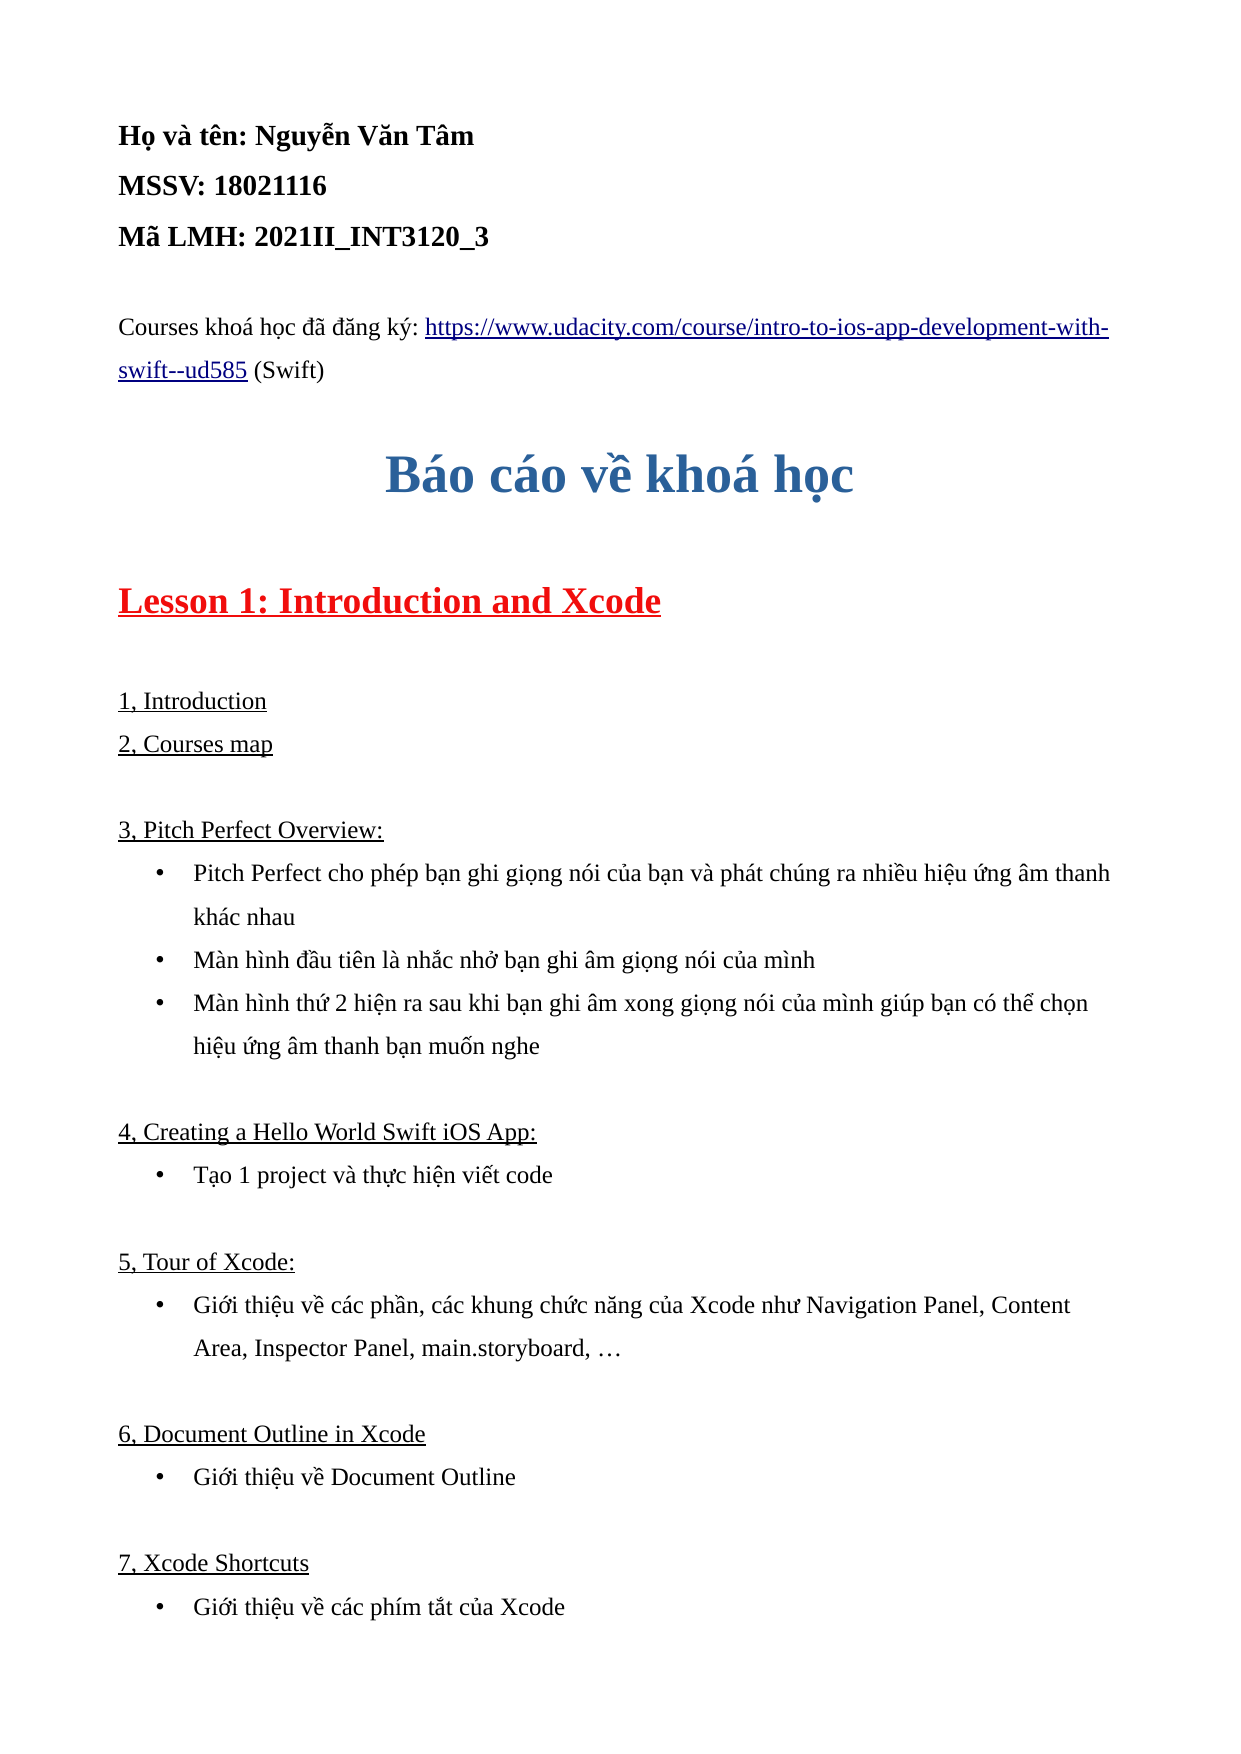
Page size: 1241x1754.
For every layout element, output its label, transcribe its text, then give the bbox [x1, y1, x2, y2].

list Pitch Perfect cho phép bạn ghi giọng nói của bạn và phát chúng ra nhiều hiệu ứng âm thanh khác nhau [156, 858, 1122, 930]
list Giới thiệu về các phím tắt của Xcode [156, 1592, 1122, 1620]
list Tạo 1 project và thực hiện viết code [156, 1160, 1122, 1189]
text MSSV: 18021116 [118, 168, 1122, 202]
text Lesson 1: Introduction and Xcode [118, 578, 1122, 621]
text 3, Pitch Perfect Overview: [118, 815, 1122, 844]
text Mã LMH: 2021II_INT3120_3 [118, 219, 1122, 252]
text 1, Introduction [118, 686, 1122, 715]
text 7, Xcode Shortcuts [118, 1548, 1122, 1577]
text Báo cáo về khoá học [118, 442, 1122, 504]
text 6, Document Outline in Xcode [118, 1419, 1122, 1448]
text 4, Creating a Hello World Swift iOS App: [118, 1117, 1122, 1146]
text Họ và tên: Nguyễn Văn Tâm [118, 118, 1122, 152]
list Màn hình thứ 2 hiện ra sau khi bạn ghi âm xong giọng nói của mình giúp bạn có thể chọn hiệu ứng âm thanh bạn muốn nghe [156, 988, 1122, 1060]
list Màn hình đầu tiên là nhắc nhở bạn ghi âm giọng nói của mình [156, 945, 1122, 973]
text 5, Tour of Xcode: [118, 1247, 1122, 1275]
text Courses khoá học đã đăng ký: https://www.udacity.com/course/intro-to-ios-app-development-with-swift--ud585 (Swift) [118, 312, 1122, 384]
list Giới thiệu về Document Outline [156, 1462, 1122, 1491]
text 2, Courses map [118, 729, 1122, 758]
list Giới thiệu về các phần, các khung chức năng của Xcode như Navigation Panel, Content Area, Inspector Panel, main.storyboard, … [156, 1290, 1122, 1362]
